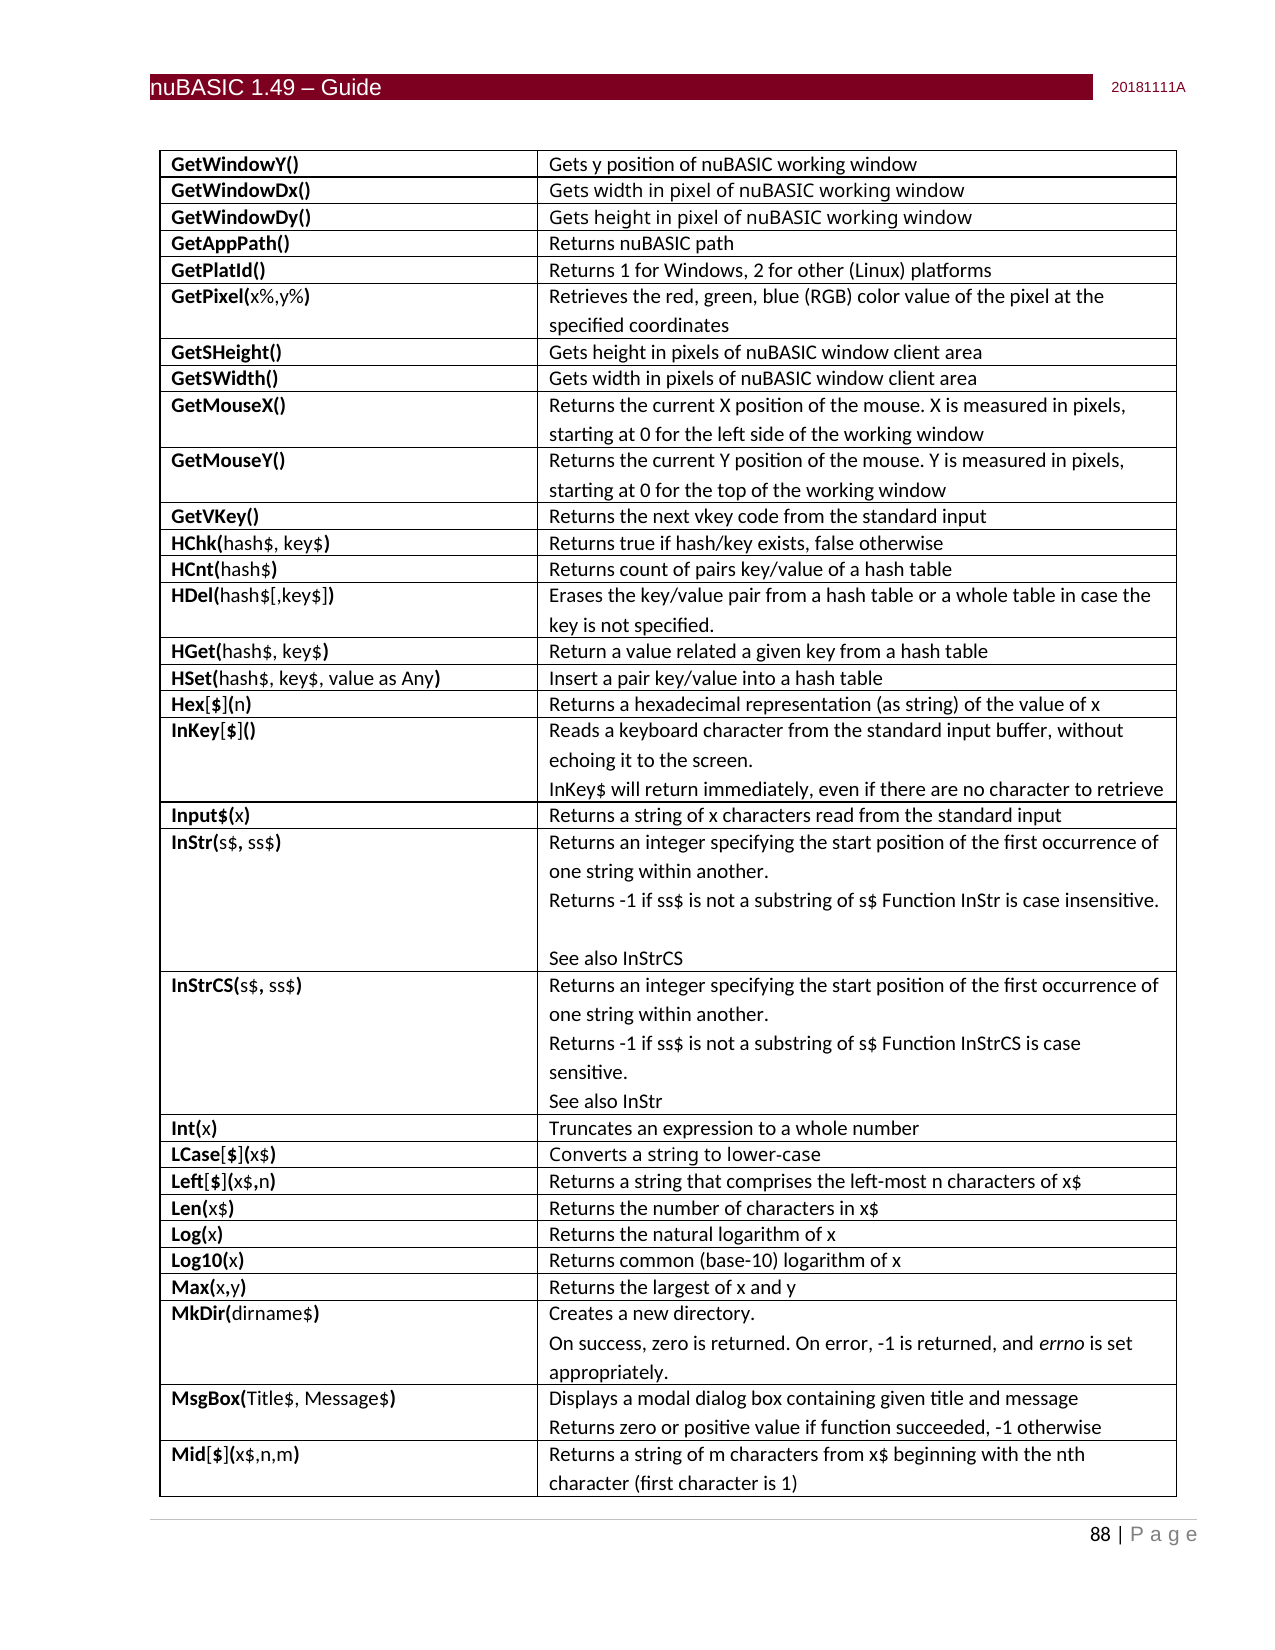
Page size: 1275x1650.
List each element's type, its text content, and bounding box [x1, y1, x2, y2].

table_cell Returns the largest of x and y [538, 1274, 1176, 1299]
table_cell Erases the key/value pair from a hash table or a whole table in case the key is not specified. [538, 583, 1176, 637]
table_cell InStrCS(s$, ss$) [161, 972, 537, 1114]
table_cell Gets height in pixels of nuBASIC window client area [538, 339, 1176, 364]
table_cell GetWindowDy() [161, 204, 537, 229]
table_cell HSet(hash$, key$, value as Any) [161, 665, 537, 690]
table_cell HDel(hash$[,key$]) [161, 583, 537, 637]
table_cell HChk(hash$, key$) [161, 530, 537, 555]
table_cell Returns the next vkey code from the standard input [538, 503, 1176, 529]
table_cell Gets width in pixels of nuBASIC window client area [538, 366, 1176, 391]
table_cell Returns nuBASIC path [538, 231, 1176, 256]
table_cell GetSHeight() [161, 339, 537, 364]
table_cell GetMouseX() [161, 392, 537, 447]
table_cell HGet(hash$, key$) [161, 638, 537, 664]
table_cell Retrieves the red, green, blue (RGB) color value of the pixel at the specified coordinates [538, 284, 1176, 338]
table_cell Hex[$](n) [161, 691, 537, 717]
table_cell Gets width in pixel of nuBASIC working window [538, 178, 1176, 203]
table_cell Returns a string that comprises the left-most n characters of x$ [538, 1168, 1176, 1194]
table_cell Returns the number of characters in x$ [538, 1195, 1176, 1220]
table_cell Insert a pair key/value into a hash table [538, 665, 1176, 690]
table_cell Returns true if hash/key exists, false otherwise [538, 530, 1176, 555]
table_cell GetVKey() [161, 503, 537, 529]
table_cell GetSWidth() [161, 366, 537, 391]
table_cell Int(x) [161, 1115, 537, 1141]
table_cell Returns a string of x characters read from the standard input [538, 803, 1176, 828]
table_cell Returns the current X position of the mouse. X is measured in pixels, starting at 0 for the left side of the working window [538, 392, 1176, 447]
table_cell InStr(s$, ss$) [161, 829, 537, 971]
table_cell GetWindowDx() [161, 178, 537, 203]
table_cell Converts a string to lower-case [538, 1142, 1176, 1167]
table_cell Gets height in pixel of nuBASIC working window [538, 204, 1176, 229]
table_cell Reads a keyboard character from the standard input buffer, without echoing it to the screen. InKey$ will return immediately, even if there are no character to retrieve [538, 718, 1176, 801]
table_cell Max(x,y) [161, 1274, 537, 1299]
table_cell LCase[$](x$) [161, 1142, 537, 1167]
table_cell Len(x$) [161, 1195, 537, 1220]
table_cell Truncates an expression to a whole number [538, 1115, 1176, 1141]
table_cell Left[$](x$,n) [161, 1168, 537, 1194]
table_cell Returns count of pairs key/value of a hash table [538, 556, 1176, 582]
table_cell Creates a new directory. On success, zero is returned. On error, -1 is returned, and errno is set appropriately. [538, 1301, 1176, 1384]
table_cell Log(x) [161, 1221, 537, 1247]
table_cell Returns the natural logarithm of x [538, 1221, 1176, 1247]
table_cell MkDir(dirname$) [161, 1301, 537, 1384]
table_cell Returns a hexadecimal representation (as string) of the value of x [538, 691, 1176, 717]
table_cell Log10(x) [161, 1248, 537, 1273]
table_cell Mid[$](x$,n,m) [161, 1441, 537, 1496]
table_cell Returns a string of m characters from x$ beginning with the nth character (first character is 1) [538, 1441, 1176, 1496]
table_cell MsgBox(Title$, Message$) [161, 1385, 537, 1440]
table_cell Returns common (base-10) logarithm of x [538, 1248, 1176, 1273]
table_cell GetWindowY() [161, 151, 537, 176]
table_cell GetPlatId() [161, 257, 537, 282]
table_cell Returns 1 for Windows, 2 for other (Linux) platforms [538, 257, 1176, 282]
table_cell InKey[$]() [161, 718, 537, 801]
table_cell Return a value related a given key from a hash table [538, 638, 1176, 664]
table_cell Displays a modal dialog box containing given title and message Returns zero or positive value if function succeeded, -1 otherwise [538, 1385, 1176, 1440]
table_cell Returns an integer specifying the start position of the first occurrence of one string within another. Returns -1 if ss$ is not a substring of s$ Function InStrCS is case sensitive. See also InStr [538, 972, 1176, 1114]
table_cell Returns the current Y position of the mouse. Y is measured in pixels, starting at 0 for the top of the working window [538, 448, 1176, 502]
table_cell GetPixel(x%,y%) [161, 284, 537, 338]
table_cell Returns an integer specifying the start position of the first occurrence of one string within another. Returns -1 if ss$ is not a substring of s$ Function InStr is case insensitive. See also InStrCS [538, 829, 1176, 971]
table_cell Input$(x) [161, 803, 537, 828]
table_cell GetMouseY() [161, 448, 537, 502]
table_cell Gets y position of nuBASIC working window [538, 151, 1176, 176]
table_cell HCnt(hash$) [161, 556, 537, 582]
table_cell GetAppPath() [161, 231, 537, 256]
